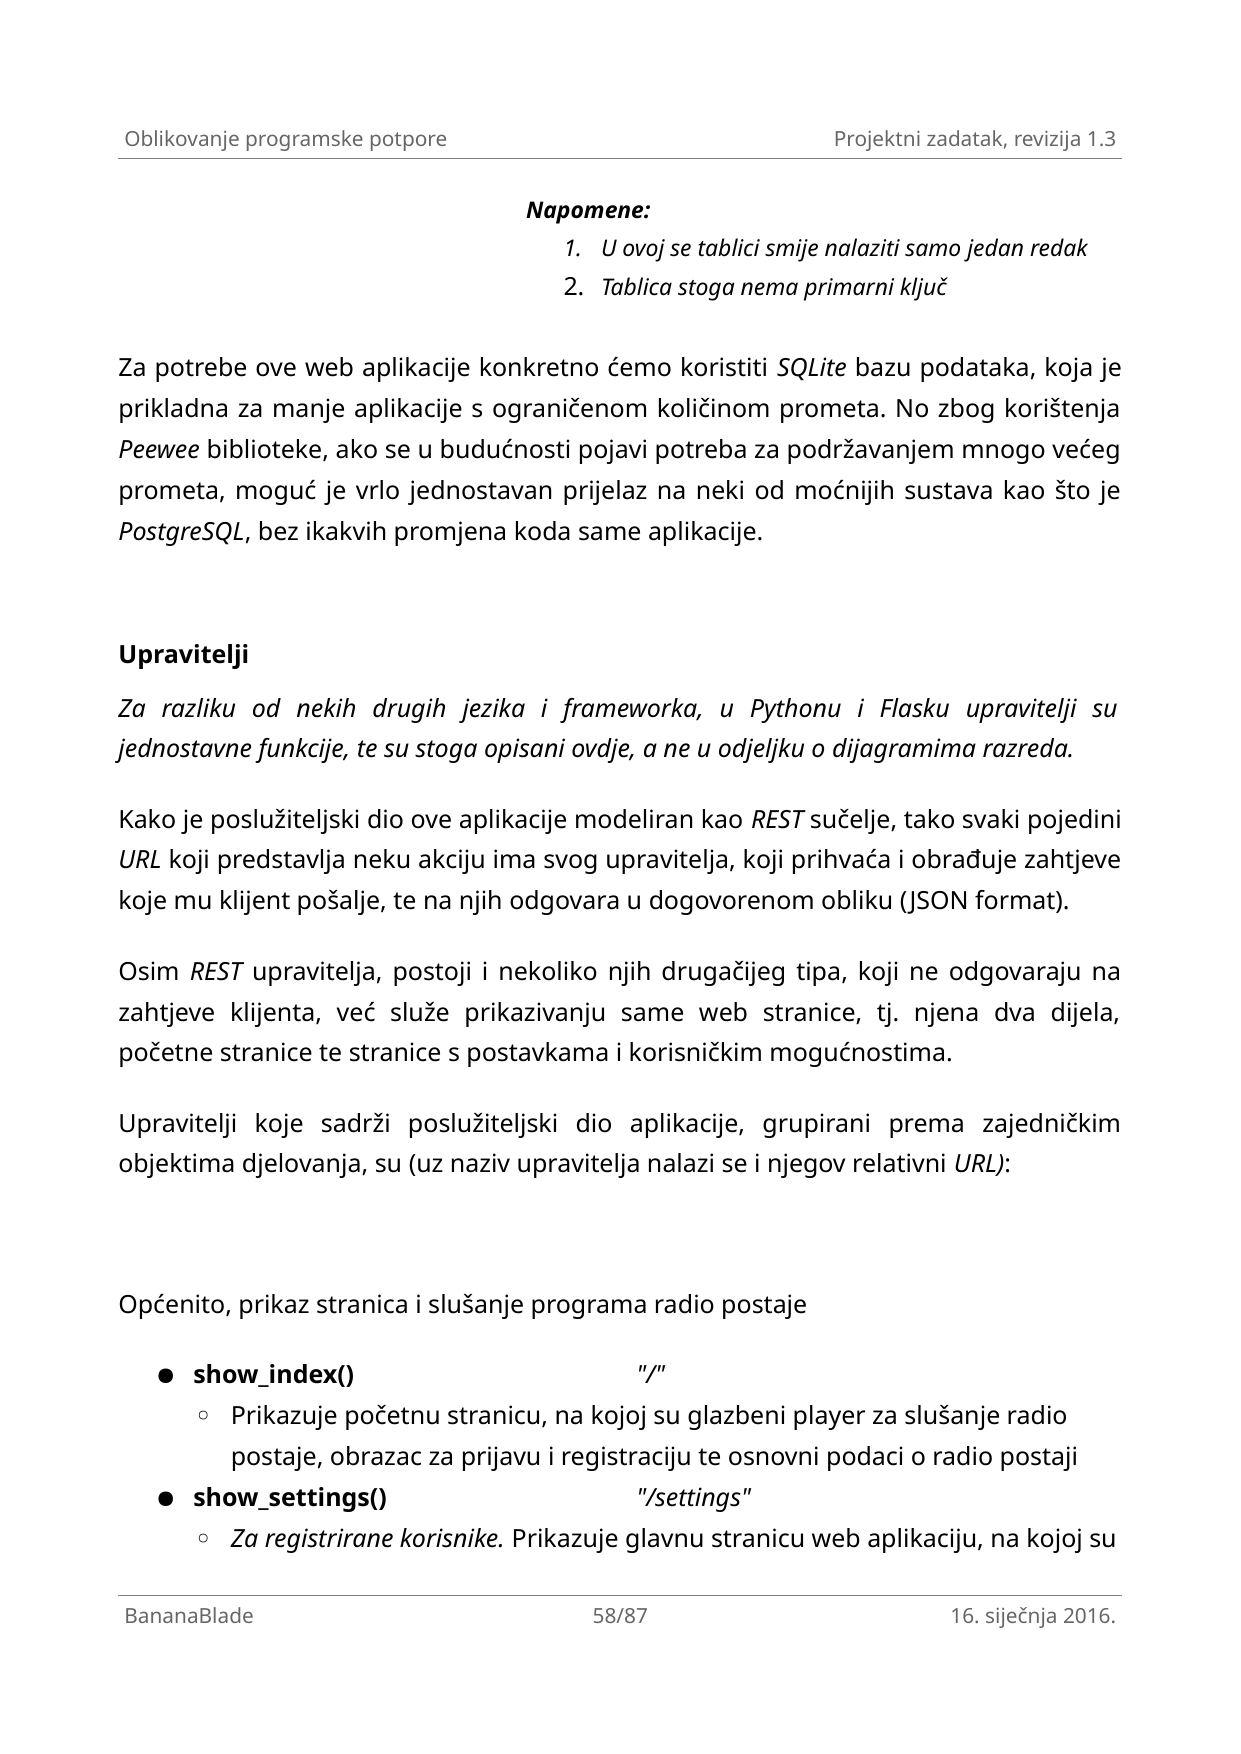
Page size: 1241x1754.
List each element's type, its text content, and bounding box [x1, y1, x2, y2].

text Kako je poslužiteljski dio ove aplikacije modeliran kao REST sučelje, tako svaki pojedini URL koji predstavlja neku akciju ima svog upravitelja, koji prihvaća i obrađuje zahtjeve koje mu klijent pošalje, te na njih odgovara u dogovorenom obliku (JSON format). [118, 801, 1122, 917]
list show_index() "/" [156, 1357, 1122, 1391]
text Za potrebe ove web aplikacije konkretno ćemo koristiti SQLite bazu podataka, koja je prikladna za manje aplikacije s ograničenom količinom prometa. No zbog korištenja Peewee biblioteke, ako se u budućnosti pojavi potreba za podržavanjem mnogo većeg prometa, moguć je vrlo jednostavan prijelaz na neki od moćnijih sustava kao što je PostgreSQL, bez ikakvih promjena koda same aplikacije. [118, 350, 1122, 547]
text Osim REST upravitelja, postoji i nekoliko njih drugačijeg tipa, koji ne odgovaraju na zahtjeve klijenta, već služe prikazivanju same web stranice, tj. njena dva dijela, početne stranice te stranice s postavkama i korisničkim mogućnostima. [118, 953, 1122, 1069]
list Za registrirane korisnike. Prikazuje glavnu stranicu web aplikaciju, na kojoj su [193, 1520, 1122, 1554]
text Upravitelji koje sadrži poslužiteljski dio aplikacije, grupirani prema zajedničkim objektima djelovanja, su (uz naziv upravitelja nalazi se i njegov relativni URL): [118, 1105, 1122, 1180]
table_cell Napomene: U ovoj se tablici smije nalaziti samo jedan redak Tablica stoga nema primarni ključ [496, 188, 1123, 309]
list show_settings() "/settings" [156, 1479, 1122, 1514]
text Za razliku od nekih drugih jezika i frameworka, u Pythonu i Flasku upravitelji su jednostavne funkcije, te su stoga opisani ovdje, a ne u odjeljku o dijagramima razreda. [118, 690, 1122, 765]
subtitle Upravitelji [118, 637, 1122, 671]
table_cell [118, 188, 496, 309]
text Općenito, prikaz stranica i slušanje programa radio postaje [118, 1287, 1122, 1321]
list Prikazuje početnu stranicu, na kojoj su glazbeni player za slušanje radio postaje, obrazac za prijavu i registraciju te osnovni podaci o radio postaji [193, 1398, 1122, 1473]
